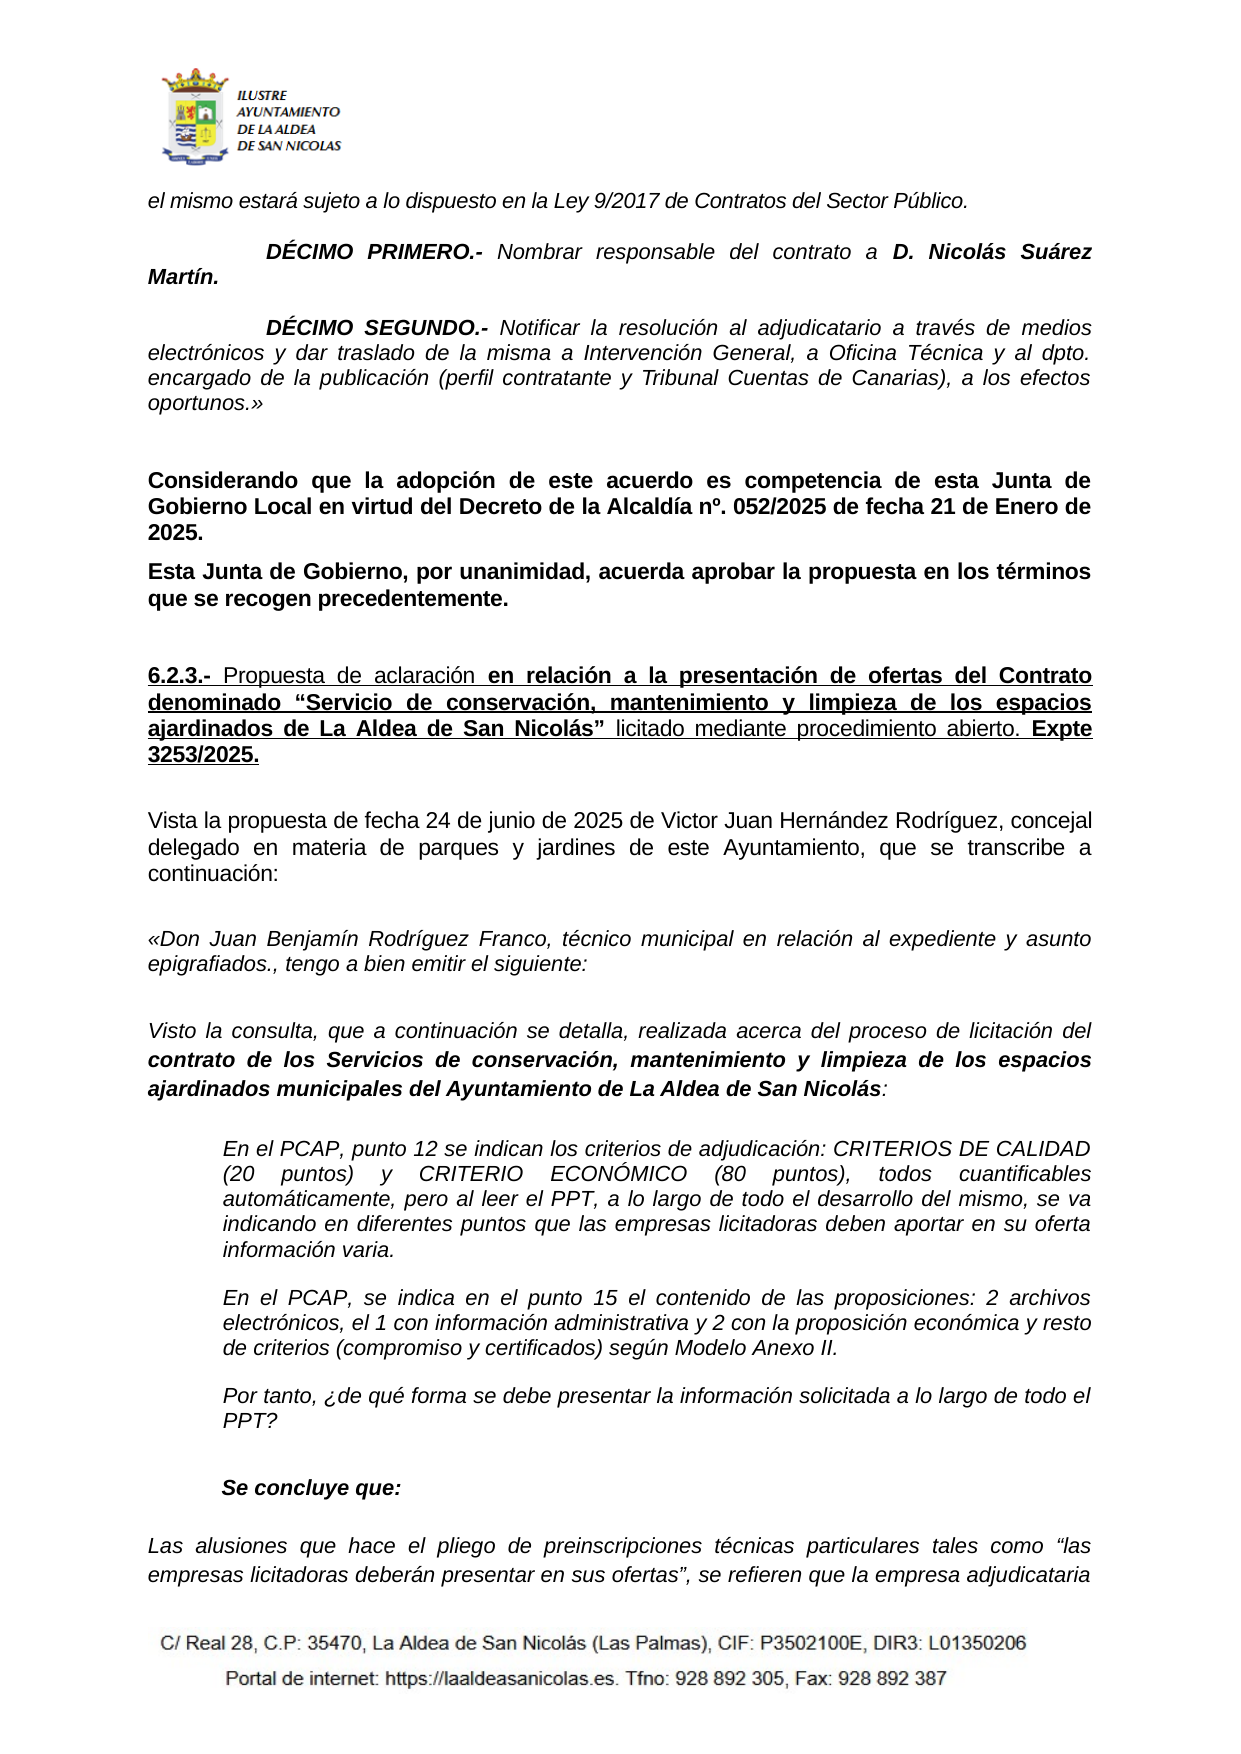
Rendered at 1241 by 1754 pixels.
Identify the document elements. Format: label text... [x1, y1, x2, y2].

text Esta Junta de Gobierno, por unanimidad, acuerda aprobar la propuesta en los términos que se recogen precedentemente. [148, 558, 1093, 611]
text 3253/2025. [148, 739, 1093, 768]
text el mismo estará sujeto a lo dispuesto en la Ley 9/2017 de Contratos del Sector Público. [148, 188, 1093, 214]
text Las alusiones que hace el pliego de preinscripciones técnicas particulares tales como “las empresas licitadoras deberán presentar en sus ofertas”, se refieren que la empresa adjudicataria [148, 1533, 1093, 1587]
text Por tanto, ¿de qué forma se debe presentar la información solicitada a lo largo de todo el PPT? [223, 1383, 1093, 1433]
text «Don Juan Benjamín Rodríguez Franco, técnico municipal en relación al expediente y asunto epigrafiados., tengo a bien emitir el siguiente: [148, 926, 1093, 976]
text denominado “Servicio de conservación, mantenimiento y limpieza de los espacios ajardinados de La Aldea de San Nicolás” licitado mediante procedimiento abierto. Expte [148, 686, 1093, 738]
text Visto la consulta, que a continuación se detalla, realizada acerca del proceso de licitación del contrato de los Servicios de conservación, mantenimiento y limpieza de los espacios ajardinados municipales del Ayuntamiento de La Aldea de San Nicolás: [148, 1018, 1093, 1101]
text Vista la propuesta de fecha 24 de junio de 2025 de Victor Juan Hernández Rodríguez, concejal delegado en materia de parques y jardines de este Ayuntamiento, que se transcribe a continuación: [148, 807, 1093, 886]
text En el PCAP, punto 12 se indican los criterios de adjudicación: CRITERIOS DE CALIDAD (20 puntos) y CRITERIO ECONÓMICO (80 puntos), todos cuantificables automáticamente, pero al leer el PPT, a lo largo de todo el desarrollo del mismo, se va indicando en diferentes puntos que las empresas licitadoras deben aportar en su oferta información varia. [223, 1136, 1093, 1262]
text Considerando que la adopción de este acuerdo es competencia de esta Junta de Gobierno Local en virtud del Decreto de la Alcaldía nº. 052/2025 de fecha 21 de Enero de 2025. [148, 467, 1093, 546]
text 6.2.3.- Propuesta de aclaración en relación a la presentación de ofertas del Contrato [148, 662, 1093, 685]
text DÉCIMO PRIMERO.- Nombrar responsable del contrato a D. Nicolás Suárez Martín. [148, 239, 1093, 289]
text Se concluye que: [148, 1475, 1093, 1500]
picture [148, 60, 357, 173]
picture [149, 1627, 1034, 1694]
text DÉCIMO SEGUNDO.- Notificar la resolución al adjudicatario a través de medios electrónicos y dar traslado de la misma a Intervención General, a Oficina Técnica y al dpto. encargado de la publicación (perfil contratante y Tribunal Cuentas de Canarias), a los efectos oportunos.» [148, 314, 1093, 415]
text En el PCAP, se indica en el punto 15 el contenido de las proposiciones: 2 archivos electrónicos, el 1 con información administrativa y 2 con la proposición económica y resto de criterios (compromiso y certificados) según Modelo Anexo II. [223, 1284, 1093, 1360]
